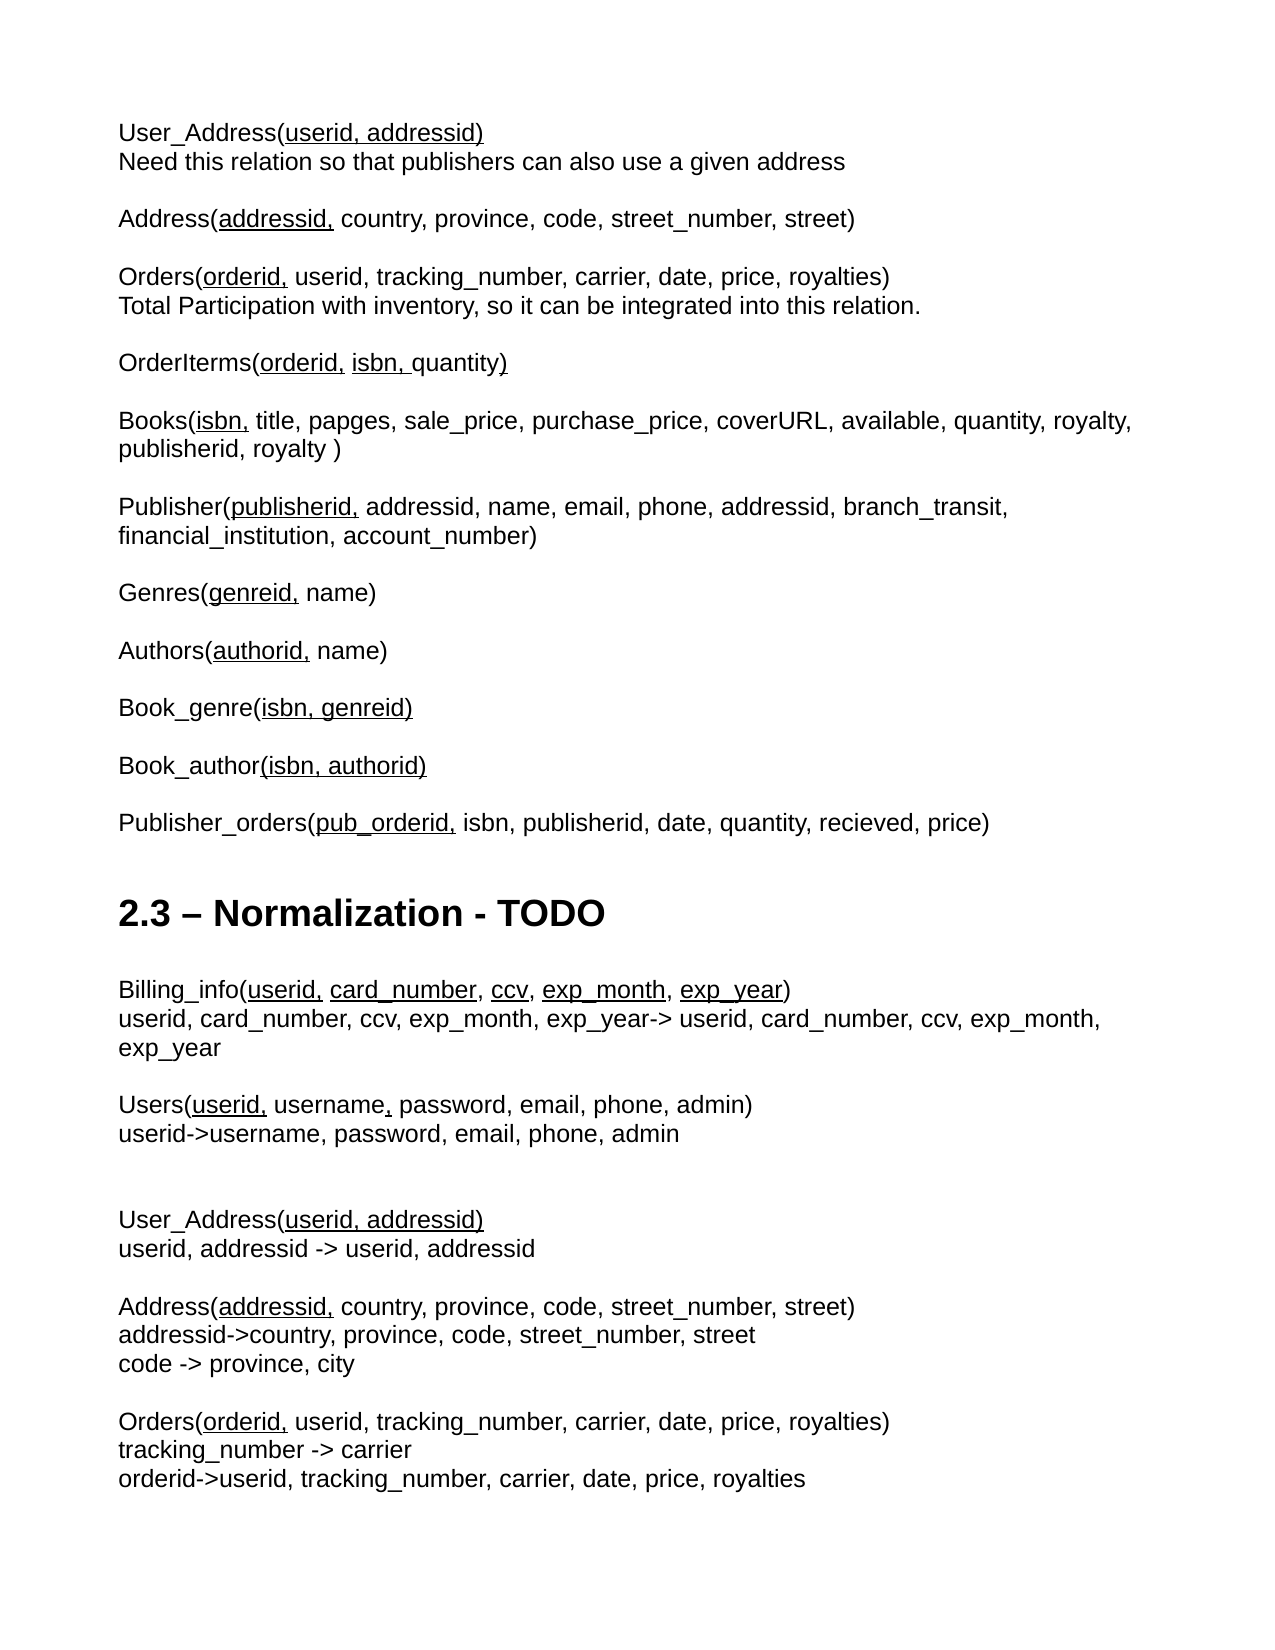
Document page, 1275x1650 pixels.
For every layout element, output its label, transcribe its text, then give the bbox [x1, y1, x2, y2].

text tracking_number -> carrier [118, 1436, 1157, 1464]
text Book_author(isbn, authorid) [118, 751, 1157, 779]
text OrderIterms(orderid, isbn, quantity) [118, 348, 1157, 377]
text Users(userid, username, password, email, phone, admin) [118, 1091, 1157, 1119]
text Orders(orderid, userid, tracking_number, carrier, date, price, royalties) [118, 1407, 1157, 1436]
text Address(addressid, country, province, code, street_number, street) [118, 1292, 1157, 1321]
text User_Address(userid, addressid) [118, 118, 1157, 147]
text Orders(orderid, userid, tracking_number, carrier, date, price, royalties) [118, 262, 1157, 291]
text addressid->country, province, code, street_number, street [118, 1321, 1157, 1349]
subtitle 2.3 – Normalization - TODO [118, 891, 1157, 934]
text Billing_info(userid, card_number, ccv, exp_month, exp_year) [118, 976, 1157, 1004]
text code -> province, city [118, 1349, 1157, 1378]
text Genres(genreid, name) [118, 578, 1157, 607]
text Authors(authorid, name) [118, 636, 1157, 664]
text Books(isbn, title, papges, sale_price, purchase_price, coverURL, available, quantity, royalty, publisherid, royalty ) [118, 406, 1157, 463]
text Book_genre(isbn, genreid) [118, 693, 1157, 722]
text Publisher(publisherid, addressid, name, email, phone, addressid, branch_transit, financial_institution, account_number) [118, 492, 1157, 549]
text userid->username, password, email, phone, admin [118, 1119, 1157, 1148]
text Address(addressid, country, province, code, street_number, street) [118, 204, 1157, 233]
text userid, addressid -> userid, addressid [118, 1234, 1157, 1263]
text Need this relation so that publishers can also use a given address [118, 147, 1157, 176]
text userid, card_number, ccv, exp_month, exp_year-> userid, card_number, ccv, exp_month, exp_year [118, 1004, 1157, 1062]
text orderid->userid, tracking_number, carrier, date, price, royalties [118, 1464, 1157, 1493]
text Publisher_orders(pub_orderid, isbn, publisherid, date, quantity, recieved, price) [118, 808, 1157, 837]
text Total Participation with inventory, so it can be integrated into this relation. [118, 291, 1157, 319]
text User_Address(userid, addressid) [118, 1206, 1157, 1234]
